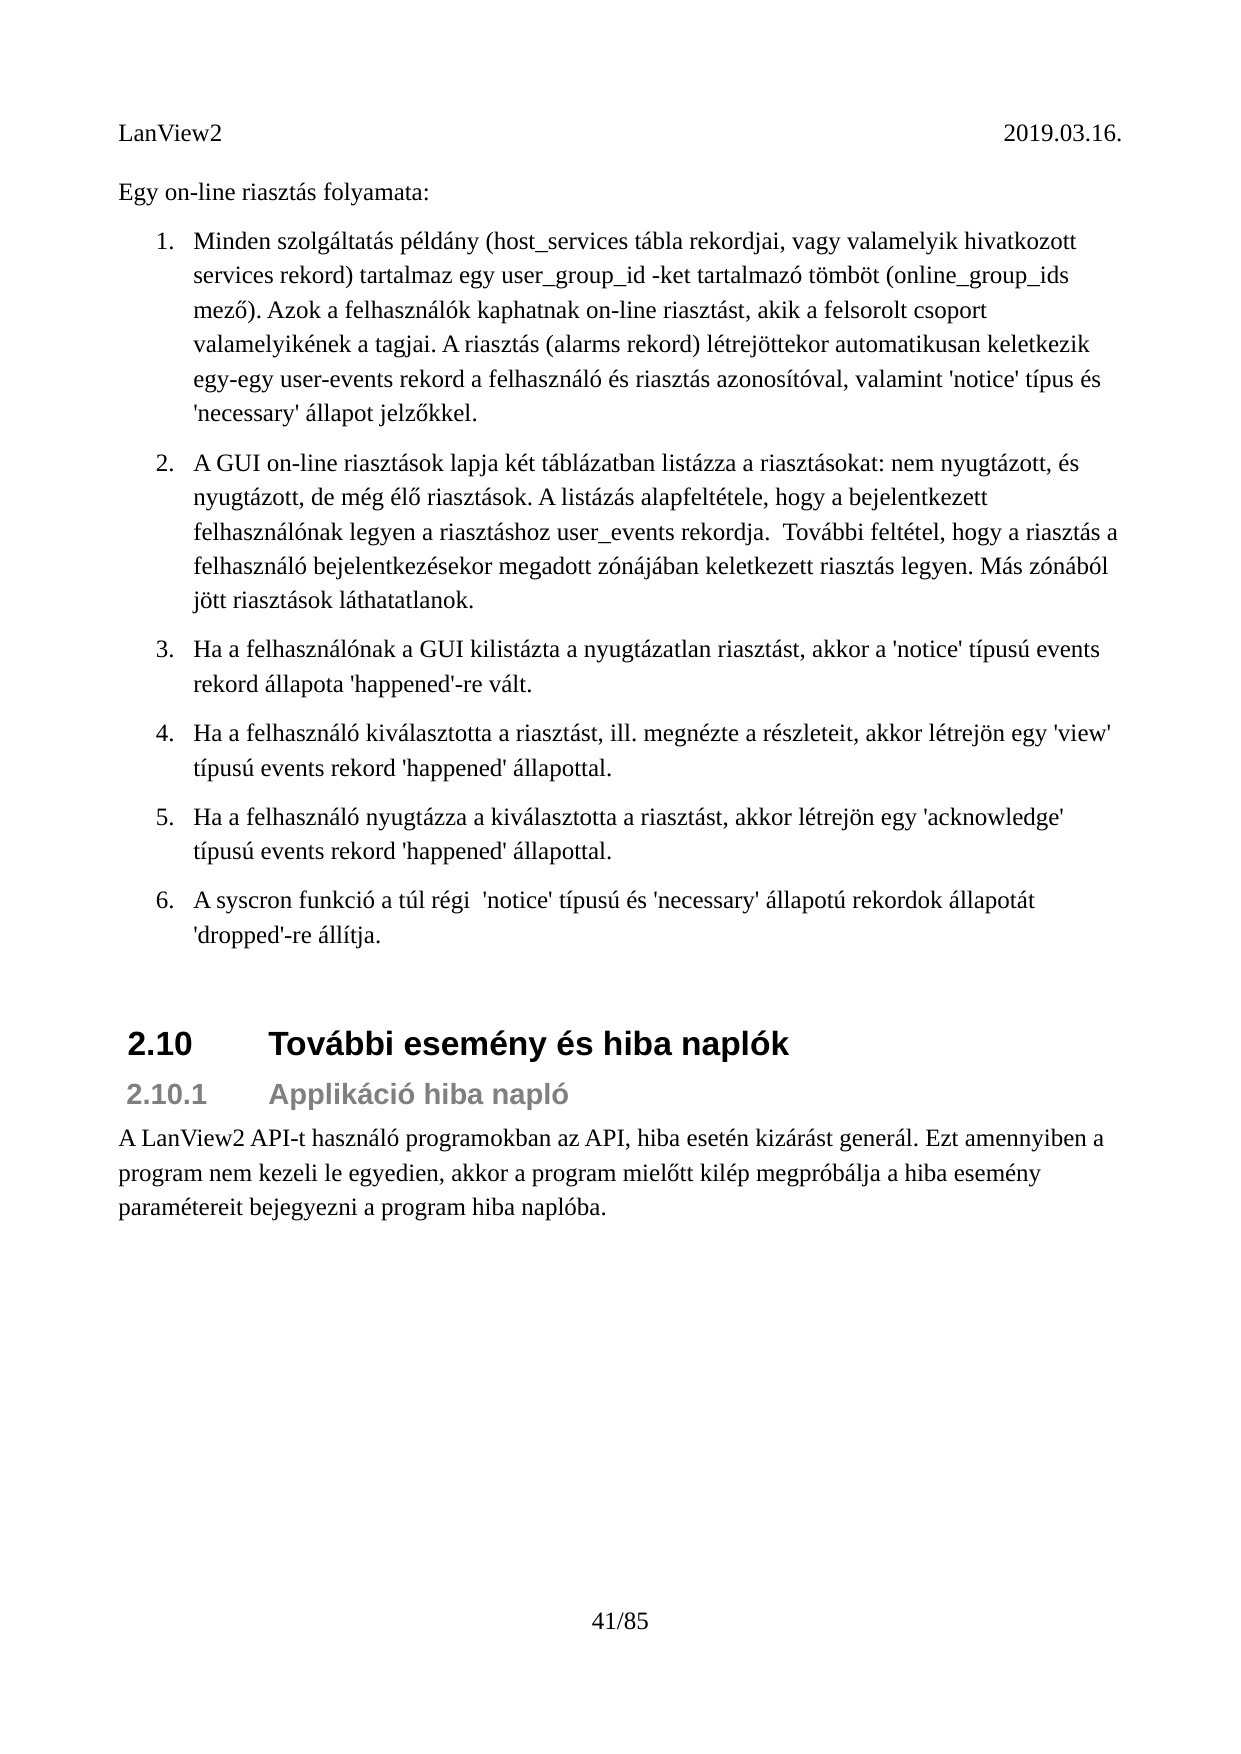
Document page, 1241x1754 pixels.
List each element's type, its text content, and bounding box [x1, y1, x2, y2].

subtitle Applikáció hiba napló [118, 1077, 1122, 1111]
list Ha a felhasználónak a GUI kilistázta a nyugtázatlan riasztást, akkor a 'notice' típusú events rekord állapota 'happened'-re vált. [156, 634, 1122, 698]
list Ha a felhasználó kiválasztotta a riasztást, ill. megnézte a részleteit, akkor létrejön egy 'view' típusú events rekord 'happened' állapottal. [156, 718, 1122, 781]
subtitle További esemény és hiba naplók [118, 1024, 1122, 1063]
list A syscron funkció a túl régi 'notice' típusú és 'necessary' állapotú rekordok állapotát 'dropped'-re állítja. [156, 885, 1122, 948]
text A LanView2 API-t használó programokban az API, hiba esetén kizárást generál. Ezt amennyiben a program nem kezeli le egyedien, akkor a program mielőtt kilép megpróbálja a hiba esemény paramétereit bejegyezni a program hiba naplóba. [118, 1123, 1122, 1221]
list A GUI on-line riasztások lapja két táblázatban listázza a riasztásokat: nem nyugtázott, és nyugtázott, de még élő riasztások. A listázás alapfeltétele, hogy a bejelentkezett felhasználónak legyen a riasztáshoz user_events rekordja. További feltétel, hogy a riasztás a felhasználó bejelentkezésekor megadott zónájában keletkezett riasztás legyen. Más zónából jött riasztások láthatatlanok. [156, 448, 1122, 614]
list Ha a felhasználó nyugtázza a kiválasztotta a riasztást, akkor létrejön egy 'acknowledge' típusú events rekord 'happened' állapottal. [156, 802, 1122, 865]
list Minden szolgáltatás példány (host_services tábla rekordjai, vagy valamelyik hivatkozott services rekord) tartalmaz egy user_group_id -ket tartalmazó tömböt (online_group_ids mező). Azok a felhasználók kaphatnak on-line riasztást, akik a felsorolt csoport valamelyikének a tagjai. A riasztás (alarms rekord) létrejöttekor automatikusan keletkezik egy-egy user-events rekord a felhasználó és riasztás azonosítóval, valamint 'notice' típus és 'necessary' állapot jelzőkkel. [156, 226, 1122, 427]
text Egy on-line riasztás folyamata: [118, 177, 1122, 206]
